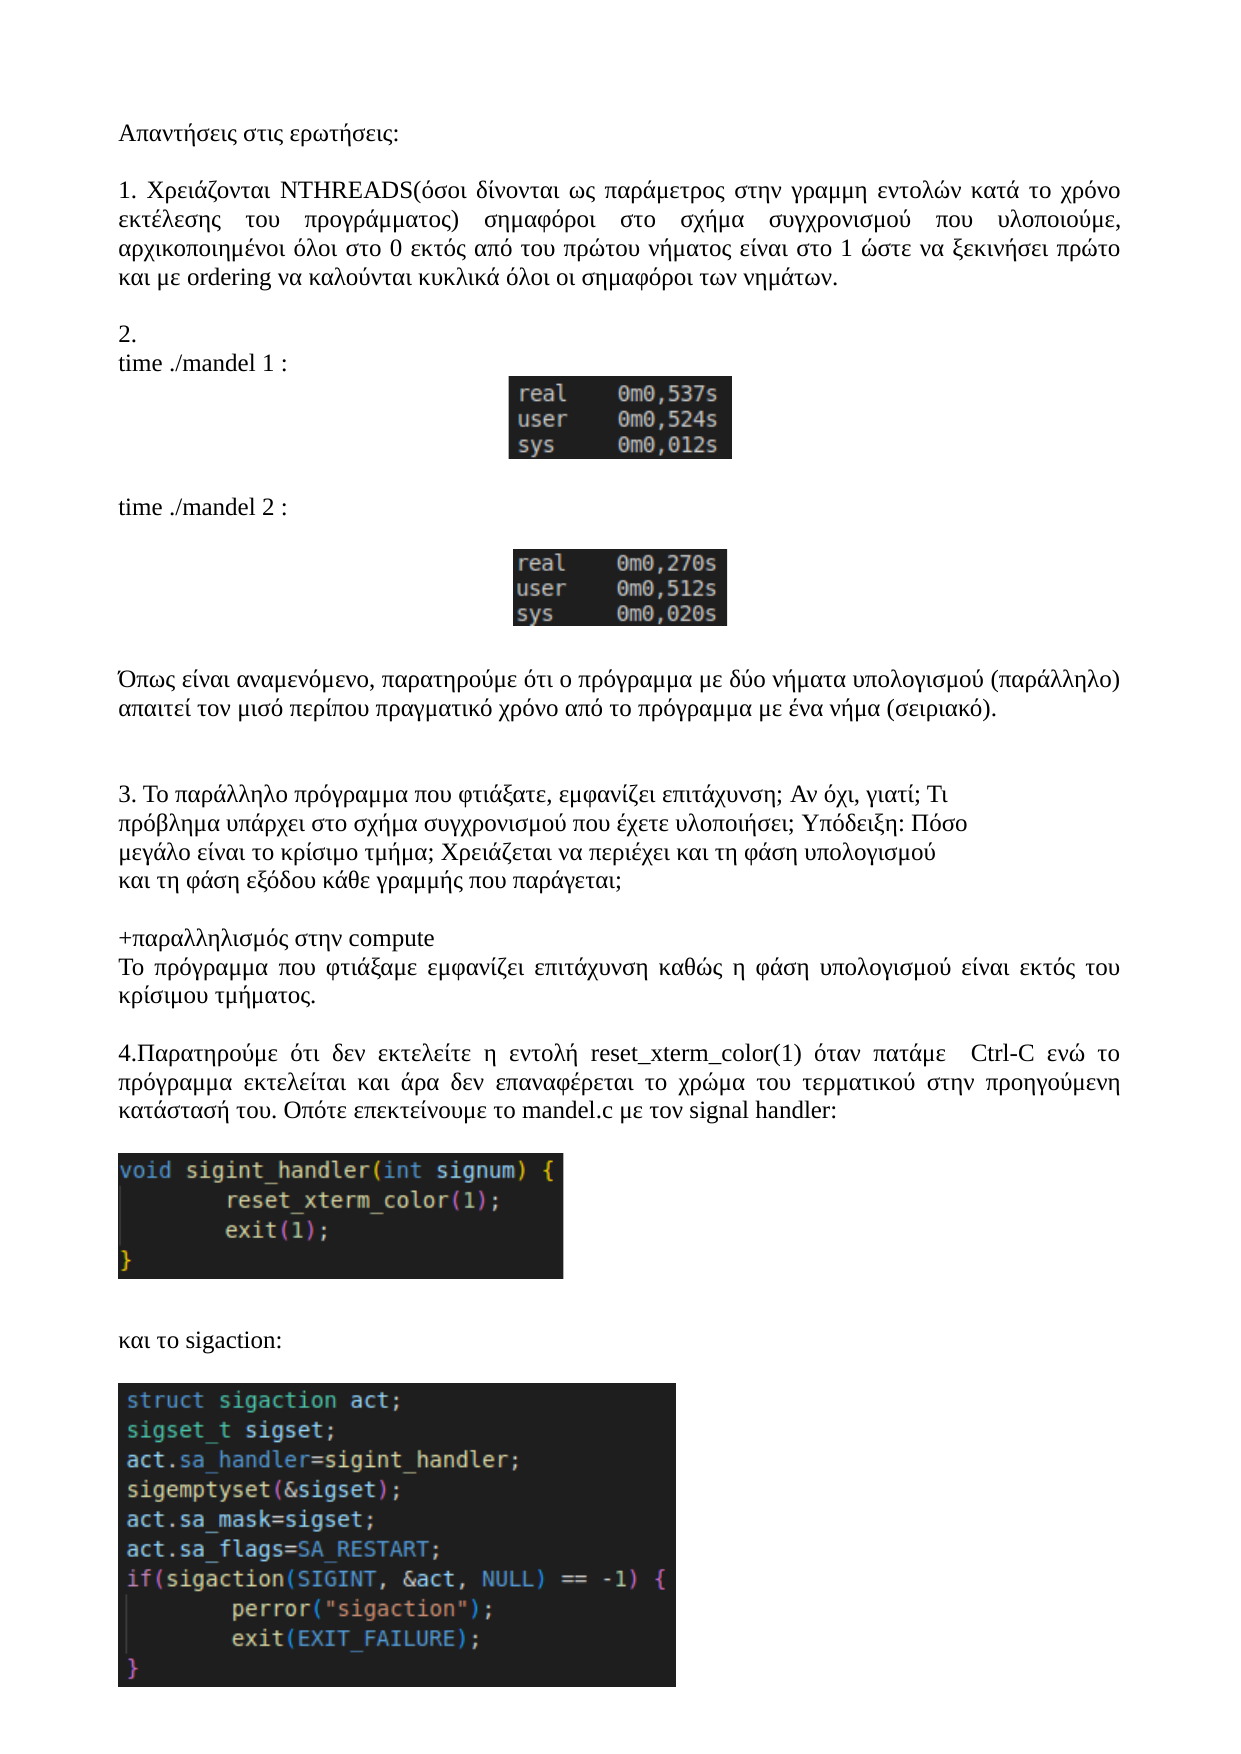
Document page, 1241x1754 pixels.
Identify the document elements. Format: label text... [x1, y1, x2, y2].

text 3. Το παράλληλο πρόγραμμα που φτιάξατε, εμφανίζει επιτάχυνση; Αν όχι, γιατί; Τι [118, 779, 1122, 808]
text μεγάλο είναι το κρίσιμο τμήμα; Χρειάζεται να περιέχει και τη φάση υπολογισμού [118, 837, 1122, 866]
text Απαντήσεις στις ερωτήσεις: [118, 118, 1122, 147]
text 1. Χρειάζονται NTHREADS(όσοι δίνονται ως παράμετρος στην γραμμη εντολών κατά το χρόνο εκτέλεσης του προγράμματος) σημαφόροι στο σχήμα συγχρονισμού που υλοποιούμε, αρχικοποιημένοι όλοι στο 0 εκτός από του πρώτου νήματος είναι στο 1 ώστε να ξεκινήσει πρώτο και με ordering να καλούνται κυκλικά όλοι οι σημαφόροι των νημάτων. [118, 176, 1122, 291]
text και το sigaction: [118, 1326, 1122, 1354]
picture [118, 1153, 564, 1279]
text 2. [118, 319, 1122, 348]
picture [508, 376, 732, 459]
picture [513, 549, 728, 626]
text και τη φάση εξόδου κάθε γραμμής που παράγεται; [118, 866, 1122, 894]
text Το πρόγραμμα που φτιάξαμε εμφανίζει επιτάχυνση καθώς η φάση υπολογισμού είναι εκτός του κρίσιμου τμήματος. [118, 952, 1122, 1009]
text +παραλληλισμός στην compute [118, 923, 1122, 952]
text 4.Παρατηρούμε ότι δεν εκτελείτε η εντολή reset_xterm_color(1) όταν πατάμε Ctrl-C ενώ το πρόγραμμα εκτελείται και άρα δεν επαναφέρεται το χρώμα του τερματικού στην προηγούμενη κατάστασή του. Οπότε επεκτείνουμε το mandel.c με τον signal handler: [118, 1038, 1122, 1124]
text πρόβλημα υπάρχει στο σχήμα συγχρονισμού που έχετε υλοποιήσει; Υπόδειξη: Πόσο [118, 808, 1122, 837]
text time ./mandel 1 : [118, 348, 1122, 377]
picture [118, 1383, 676, 1687]
text time ./mandel 2 : [118, 492, 1122, 521]
text Όπως είναι αναμενόμενο, παρατηρούμε ότι ο πρόγραμμα με δύο νήματα υπολογισμού (παράλληλο) απαιτεί τον μισό περίπου πραγματικό χρόνο από το πρόγραμμα με ένα νήμα (σειριακό). [118, 664, 1122, 722]
